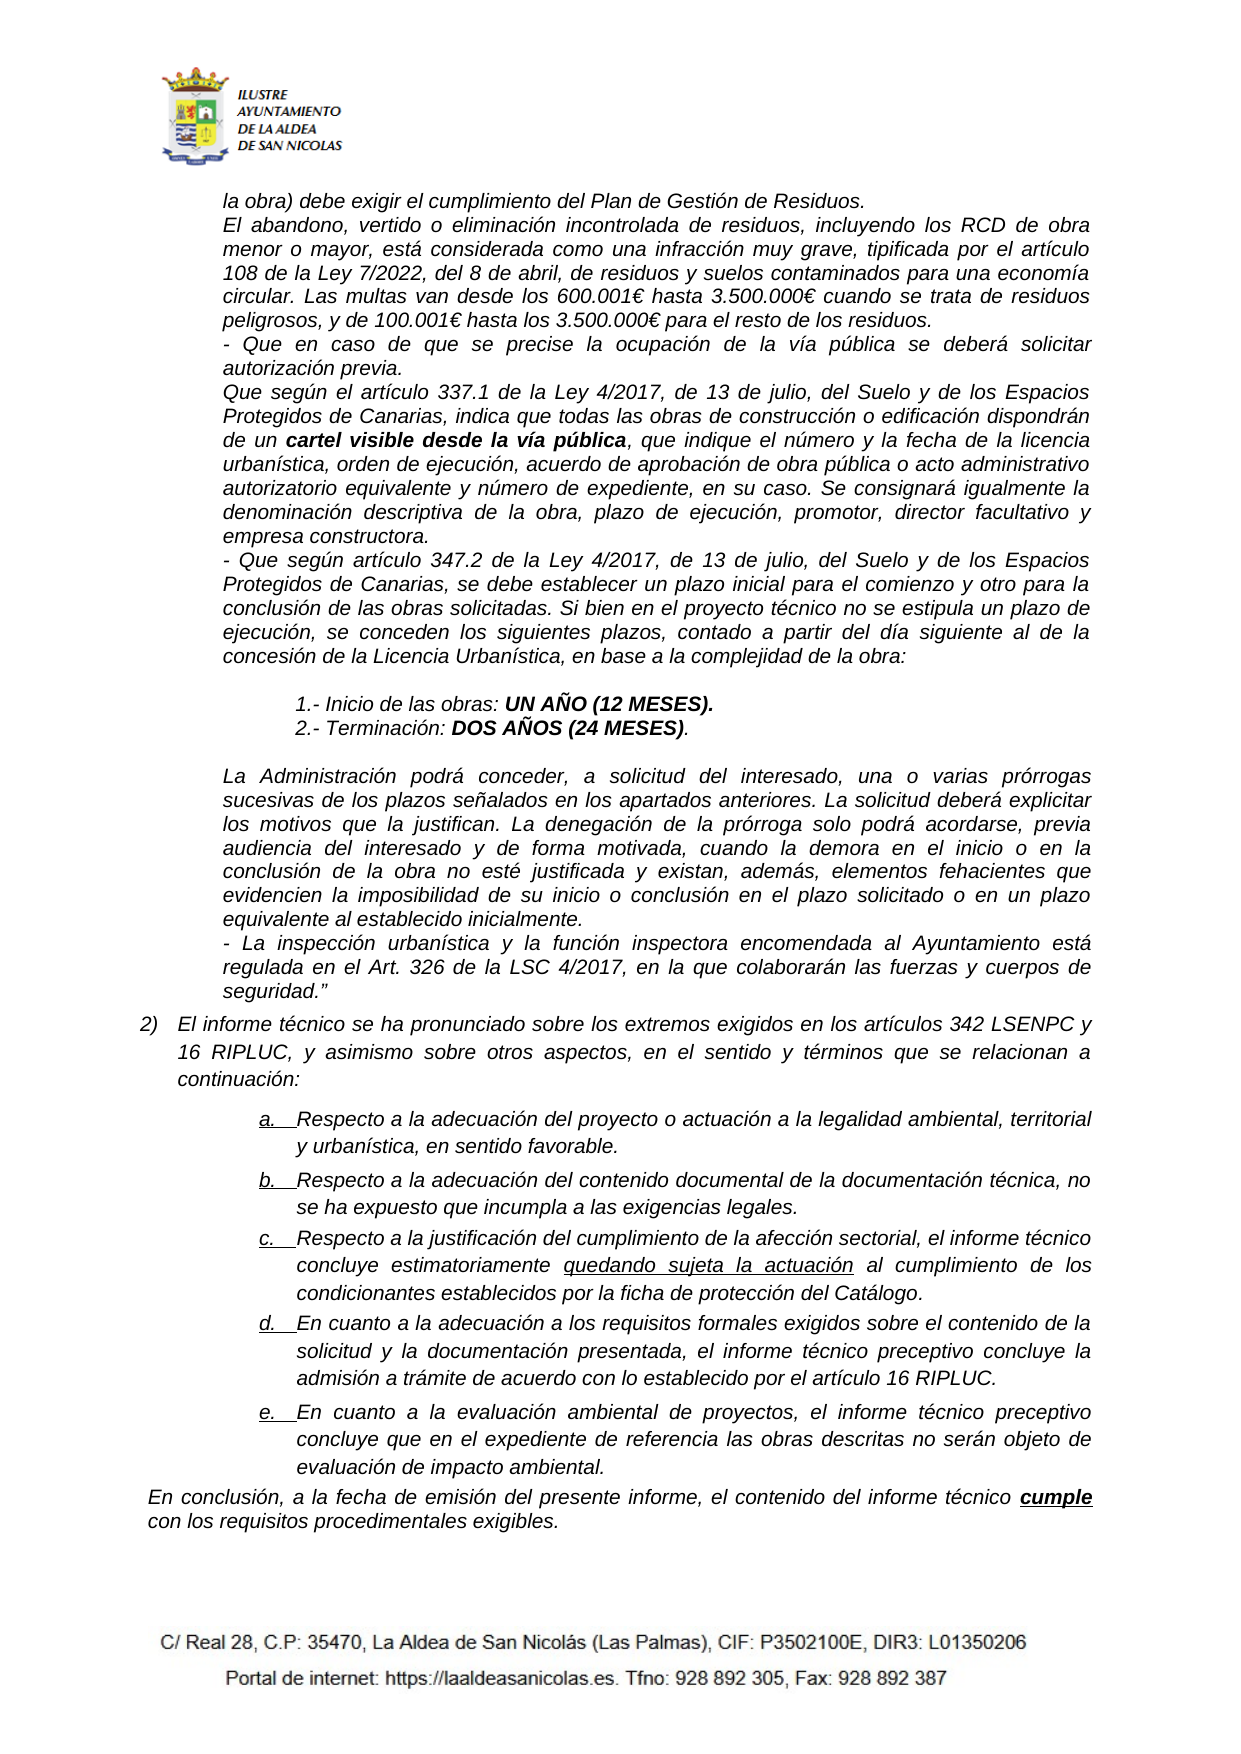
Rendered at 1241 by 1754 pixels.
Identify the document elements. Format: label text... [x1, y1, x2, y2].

list - Que en caso de que se precise la ocupación de la vía pública se deberá solicitar autorización previa. [223, 332, 1093, 380]
list Respecto a la justificación del cumplimiento de la afección sectorial, el informe técnico concluye estimatoriamente quedando sujeta la actuación al cumplimiento de los condicionantes establecidos por la ficha de protección del Catálogo. [259, 1226, 1093, 1304]
text En conclusión, a la fecha de emisión del presente informe, el contenido del informe técnico cumple con los requisitos procedimentales exigibles. [148, 1485, 1093, 1533]
list La Administración podrá conceder, a solicitud del interesado, una o varias prórrogas sucesivas de los plazos señalados en los apartados anteriores. La solicitud deberá explicitar los motivos que la justifican. La denegación de la prórroga solo podrá acordarse, previa audiencia del interesado y de forma motivada, cuando la demora en el inicio o en la conclusión de la obra no esté justificada y existan, además, elementos fehacientes que evidencien la imposibilidad de su inicio o conclusión en el plazo solicitado o en un plazo equivalente al establecido inicialmente. [223, 763, 1093, 931]
text 2.- Terminación: DOS AÑOS (24 MESES). [295, 716, 1091, 739]
text Que según el artículo 337.1 de la Ley 4/2017, de 13 de julio, del Suelo y de los Espacios Protegidos de Canarias, indica que todas las obras de construcción o edificación dispondrán de un cartel visible desde la vía pública, que indique el número y la fecha de la licencia urbanística, orden de ejecución, acuerdo de aprobación de obra pública o acto administrativo autorizatorio equivalente y número de expediente, en su caso. Se consignará igualmente la denominación descriptiva de la obra, plazo de ejecución, promotor, director facultativo y empresa constructora. [223, 380, 1091, 548]
picture [148, 1626, 1034, 1694]
list - La inspección urbanística y la función inspectora encomendada al Ayuntamiento está regulada en el Art. 326 de la LSC 4/2017, en la que colaborarán las fuerzas y cuerpos de seguridad.” [223, 931, 1093, 1003]
list El informe técnico se ha pronunciado sobre los extremos exigidos en los artículos 342 LSENPC y 16 RIPLUC, y asimismo sobre otros aspectos, en el sentido y términos que se relacionan a continuación: [140, 1012, 1093, 1091]
list En cuanto a la adecuación a los requisitos formales exigidos sobre el contenido de la solicitud y la documentación presentada, el informe técnico preceptivo concluye la admisión a trámite de acuerdo con lo establecido por el artículo 16 RIPLUC. [259, 1311, 1093, 1390]
list Respecto a la adecuación del contenido documental de la documentación técnica, no se ha expuesto que incumpla a las exigencias legales. [259, 1167, 1093, 1219]
list la obra) debe exigir el cumplimiento del Plan de Gestión de Residuos. [223, 188, 1093, 212]
list Respecto a la adecuación del proyecto o actuación a la legalidad ambiental, territorial y urbanística, en sentido favorable. [259, 1106, 1093, 1158]
text El abandono, vertido o eliminación incontrolada de residuos, incluyendo los RCD de obra menor o mayor, está considerada como una infracción muy grave, tipificada por el artículo 108 de la Ley 7/2022, del 8 de abril, de residuos y suelos contaminados para una economía circular. Las multas van desde los 600.001€ hasta 3.500.000€ cuando se trata de residuos peligrosos, y de 100.001€ hasta los 3.500.000€ para el resto de los residuos. [223, 212, 1091, 332]
text - Que según artículo 347.2 de la Ley 4/2017, de 13 de julio, del Suelo y de los Espacios Protegidos de Canarias, se debe establecer un plazo inicial para el comienzo y otro para la conclusión de las obras solicitadas. Si bien en el proyecto técnico no se estipula un plazo de ejecución, se conceden los siguientes plazos, contado a partir del día siguiente al de la concesión de la Licencia Urbanística, en base a la complejidad de la obra: [223, 548, 1091, 668]
picture [148, 59, 358, 173]
list En cuanto a la evaluación ambiental de proyectos, el informe técnico preceptivo concluye que en el expediente de referencia las obras descritas no serán objeto de evaluación de impacto ambiental. [259, 1399, 1093, 1478]
text 1.- Inicio de las obras: UN AÑO (12 MESES). [295, 692, 1091, 716]
